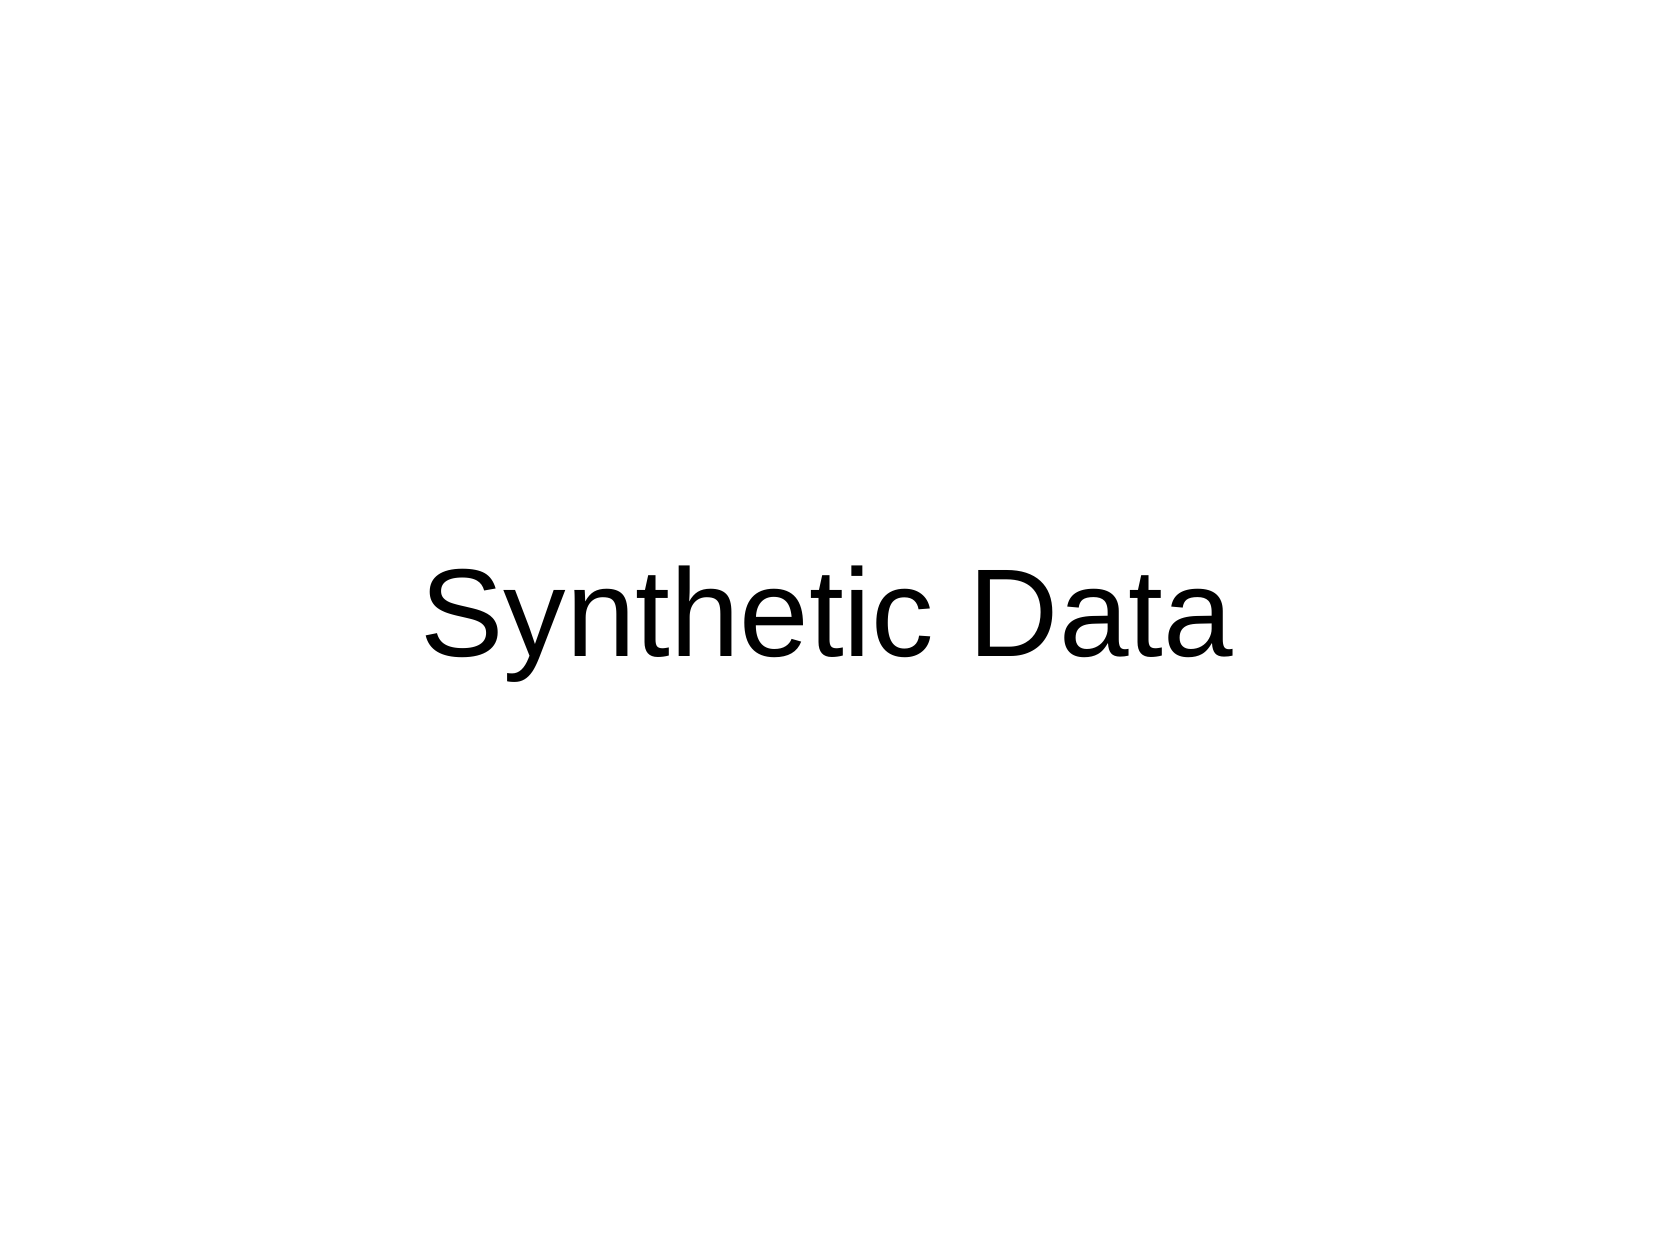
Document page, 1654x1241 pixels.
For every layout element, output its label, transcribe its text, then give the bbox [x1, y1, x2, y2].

text_box Synthetic Data [405, 535, 1248, 706]
